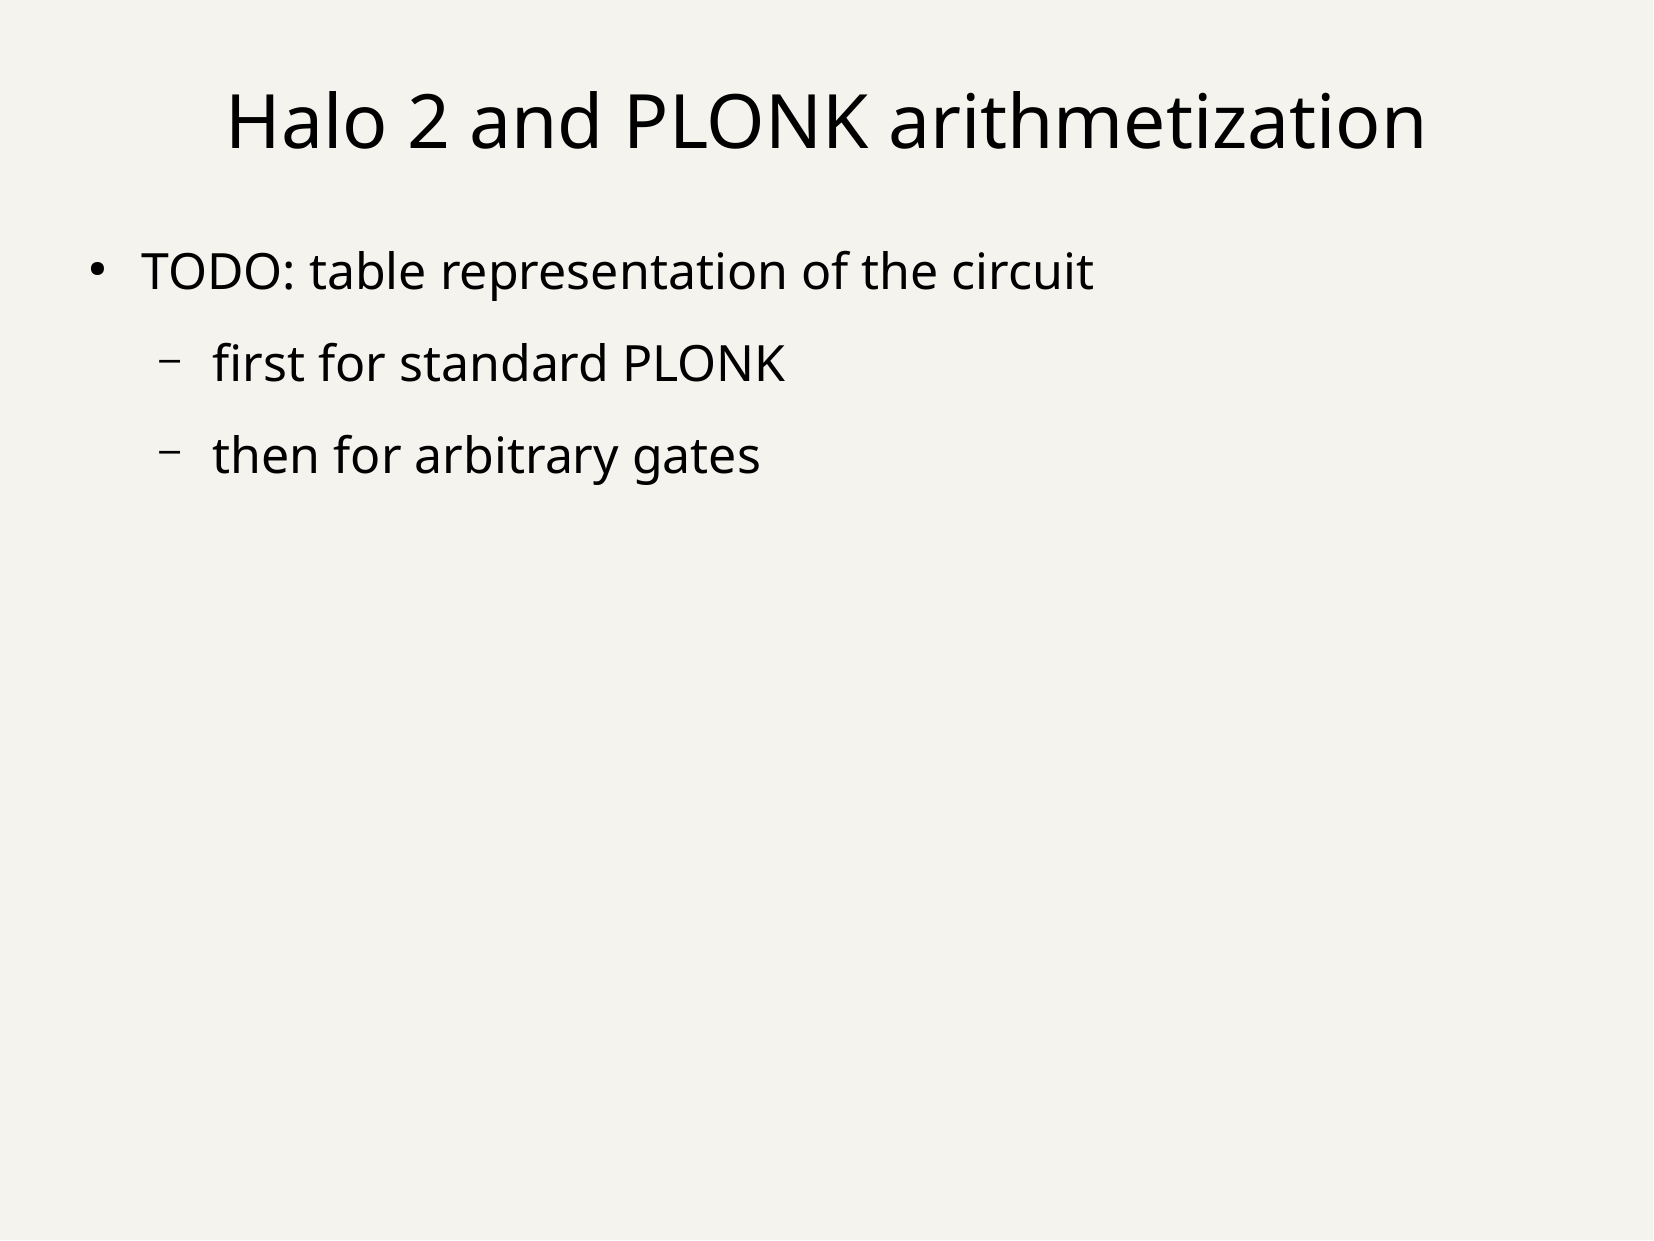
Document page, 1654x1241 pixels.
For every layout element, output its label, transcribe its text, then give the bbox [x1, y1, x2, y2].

title Halo 2 and PLONK arithmetization [82, 49, 1571, 189]
list TODO: table representation of the circuit first for standard PLONK then for arbitrary gates [70, 236, 1571, 1170]
